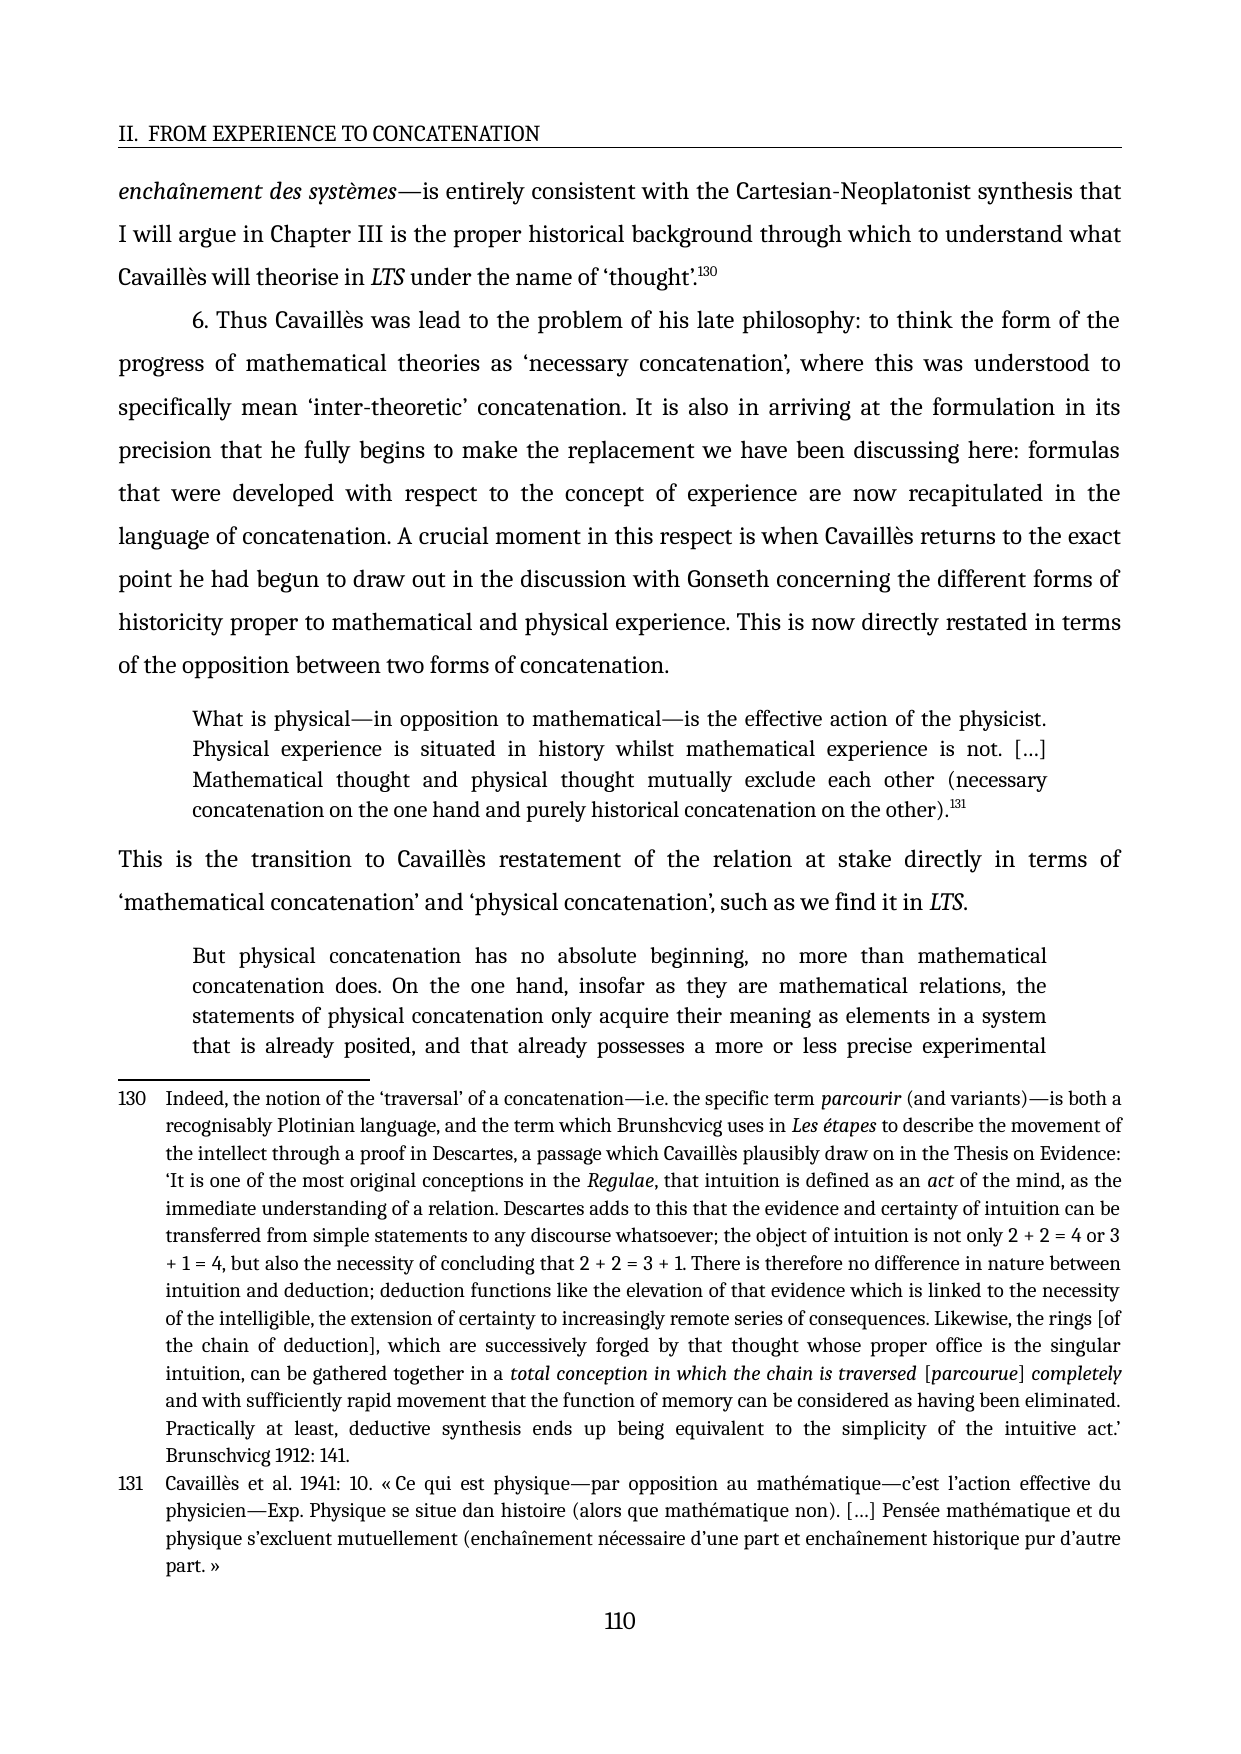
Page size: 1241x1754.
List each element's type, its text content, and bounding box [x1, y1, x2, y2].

text 6. Thus Cavaillès was lead to the problem of his late philosophy: to think the form of the progress of mathematical theories as ‘necessary concatenation’, where this was understood to specifically mean ‘inter-theoretic’ concatenation. It is also in arriving at the formulation in its precision that he fully begins to make the replacement we have been discussing here: formulas that were developed with respect to the concept of experience are now recapitulated in the language of concatenation. A crucial moment in this respect is when Cavaillès returns to the exact point he had begun to draw out in the discussion with Gonseth concerning the different forms of historicity proper to mathematical and physical experience. This is now directly restated in terms of the opposition between two forms of concatenation. [118, 306, 1122, 680]
text Cavaillès et al. 1941: 10. « Ce qui est physique—par opposition au mathématique—c’est l’action effective du physicien—Exp. Physique se situe dan histoire (alors que mathématique non). […] Pensée mathématique et du physique s’excluent mutuellement (enchaînement nécessaire d’une part et enchaînement historique pur d’autre part. » [118, 1471, 1122, 1578]
text enchaînement des systèmes—is entirely consistent with the Cartesian-Neoplatonist synthesis that I will argue in Chapter III is the proper historical background through which to understand what Cavaillès will theorise in LTS under the name of ‘thought’. [118, 177, 1122, 292]
text What is physical—in opposition to mathematical—is the effective action of the physicist. Physical experience is situated in history whilst mathematical experience is not. […] Mathematical thought and physical thought mutually exclude each other (necessary concatenation on the one hand and purely historical concatenation on the other). [192, 706, 1048, 823]
text But physical concatenation has no absolute beginning, no more than mathematical concatenation does. On the one hand, insofar as they are mathematical relations, the statements of physical concatenation only acquire their meaning as elements in a system that is already posited, and that already possesses a more or less precise experimental [192, 943, 1048, 1059]
text Indeed, the notion of the ‘traversal’ of a concatenation—i.e. the specific term parcourir (and variants)—is both a recognisably Plotinian language, and the term which Brunshcvicg uses in Les étapes to describe the movement of the intellect through a proof in Descartes, a passage which Cavaillès plausibly draw on in the Thesis on Evidence: ‘It is one of the most original conceptions in the Regulae, that intuition is defined as an act of the mind, as the immediate understanding of a relation. Descartes adds to this that the evidence and certainty of intuition can be transferred from simple statements to any discourse whatsoever; the object of intuition is not only 2 + 2 = 4 or 3 + 1 = 4, but also the necessity of concluding that 2 + 2 = 3 + 1. There is therefore no difference in nature between intuition and deduction; deduction functions like the elevation of that evidence which is linked to the necessity of the intelligible, the extension of certainty to increasingly remote series of consequences. Likewise, the rings [of the chain of deduction], which are successively forged by that thought whose proper office is the singular intuition, can be gathered together in a total conception in which the chain is traversed [parcourue] completely and with sufficiently rapid movement that the function of memory can be considered as having been eliminated. Practically at least, deductive synthesis ends up being equivalent to the simplicity of the intuitive act.’ Brunschvicg 1912: 141. [118, 1086, 1122, 1468]
text This is the transition to Cavaillès restatement of the relation at stake directly in terms of ‘mathematical concatenation’ and ‘physical concatenation’, such as we find it in LTS. [118, 844, 1122, 916]
